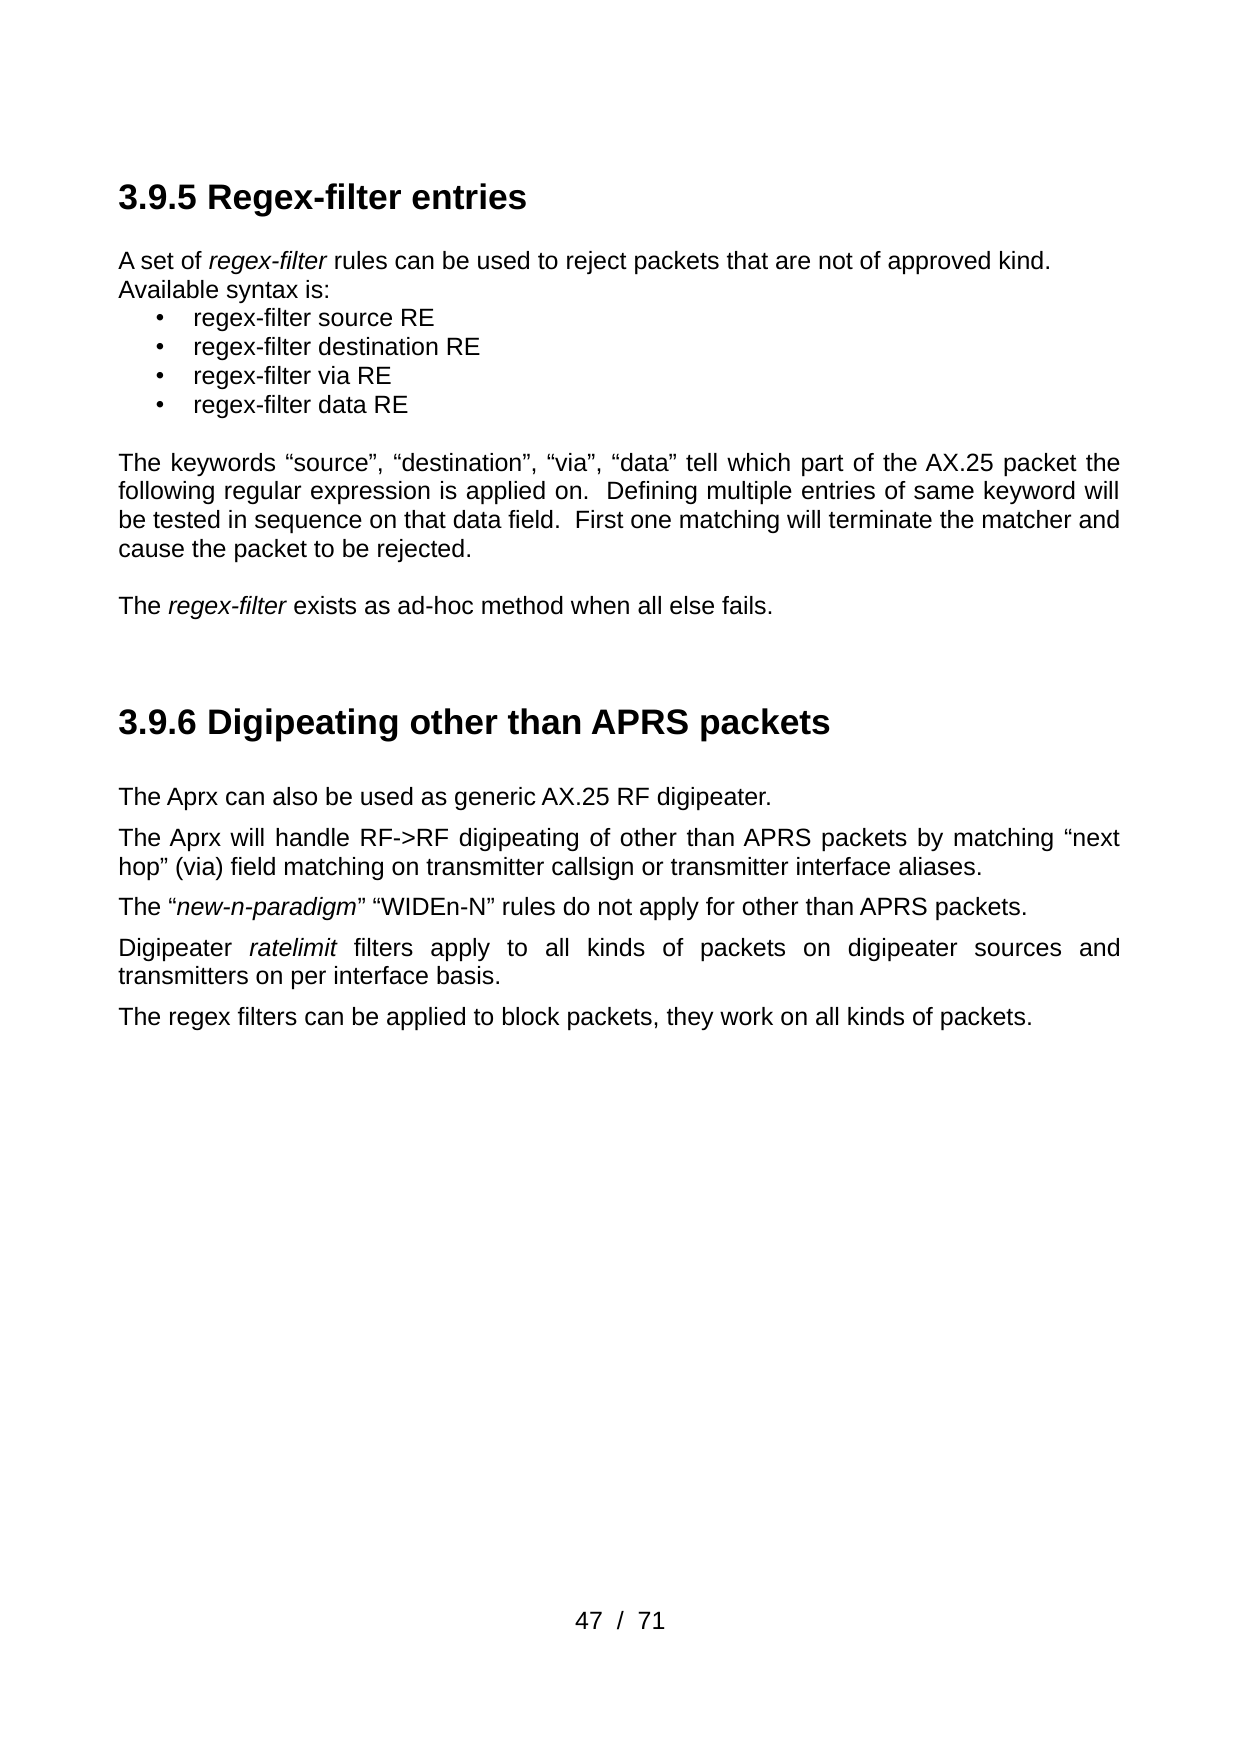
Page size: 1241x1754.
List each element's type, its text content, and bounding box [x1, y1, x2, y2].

text The Aprx can also be used as generic AX.25 RF digipeater. [118, 782, 1122, 811]
list regex-filter data RE [156, 390, 1122, 419]
list regex-filter destination RE [156, 332, 1122, 361]
text Available syntax is: [118, 274, 1122, 303]
text The keywords “source”, “destination”, “via”, “data” tell which part of the AX.25 packet the following regular expression is applied on. Defining multiple entries of same keyword will be tested in sequence on that data field. First one matching will terminate the matcher and cause the packet to be rejected. [118, 447, 1122, 562]
text The regex filters can be applied to block packets, they work on all kinds of packets. [118, 1002, 1122, 1031]
list regex-filter source RE [156, 303, 1122, 332]
subtitle Digipeating other than APRS packets [118, 701, 1122, 742]
text Digipeater ratelimit filters apply to all kinds of packets on digipeater sources and transmitters on per interface basis. [118, 933, 1122, 990]
text A set of regex-filter rules can be used to reject packets that are not of approved kind. [118, 246, 1122, 274]
text The Aprx will handle RF->RF digipeating of other than APRS packets by matching “next hop” (via) field matching on transmitter callsign or transmitter interface aliases. [118, 823, 1122, 880]
list regex-filter via RE [156, 361, 1122, 390]
text The regex-filter exists as ad-hoc method when all else fails. [118, 591, 1122, 620]
subtitle Regex-filter entries [118, 176, 1122, 217]
text The “new-n-paradigm” “WIDEn-N” rules do not apply for other than APRS packets. [118, 892, 1122, 921]
